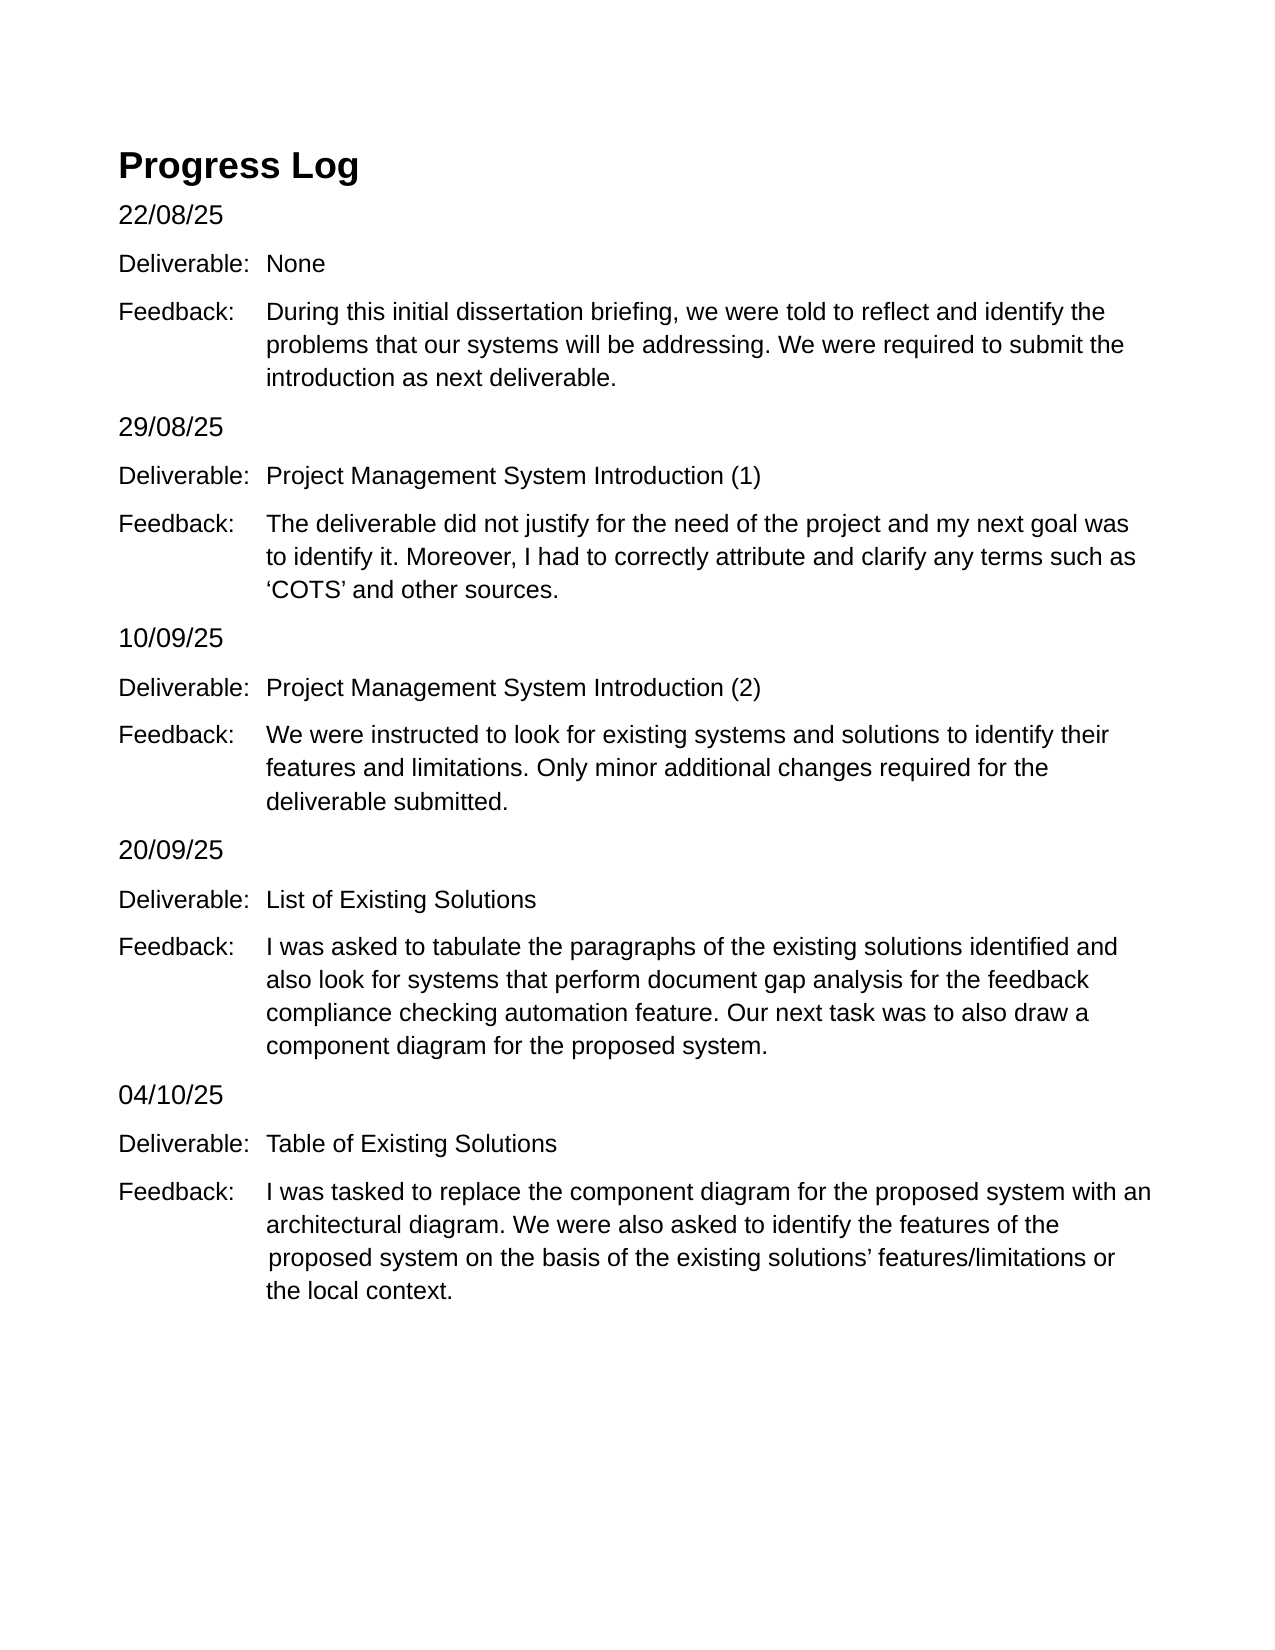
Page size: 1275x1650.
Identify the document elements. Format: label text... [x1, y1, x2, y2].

text Feedback: We were instructed to look for existing systems and solutions to identify their features and limitations. Only minor additional changes required for the deliverable submitted. [118, 720, 1157, 815]
text 20/09/25 [118, 834, 1157, 865]
text 04/10/25 [118, 1079, 1157, 1110]
text Feedback: The deliverable did not justify for the need of the project and my next goal was to identify it. Moreover, I had to correctly attribute and clarify any terms such as ‘COTS’ and other sources. [118, 509, 1157, 603]
text Deliverable: Project Management System Introduction (2) [118, 673, 1157, 702]
text Feedback: I was tasked to replace the component diagram for the proposed system with an architectural diagram. We were also asked to identify the features of the proposed system on the basis of the existing solutions’ features/limitations or the local context. [118, 1177, 1157, 1305]
subtitle Progress Log [118, 143, 1157, 186]
text Deliverable: Project Management System Introduction (1) [118, 461, 1157, 490]
text 10/09/25 [118, 622, 1157, 653]
text 29/08/25 [118, 411, 1157, 442]
text 22/08/25 [118, 199, 1157, 230]
text Deliverable: Table of Existing Solutions [118, 1129, 1157, 1158]
text Deliverable: List of Existing Solutions [118, 884, 1157, 913]
text Feedback: During this initial dissertation briefing, we were told to reflect and identify the problems that our systems will be addressing. We were required to submit the introduction as next deliverable. [118, 297, 1157, 392]
text Deliverable: None [118, 249, 1157, 278]
text Feedback: I was asked to tabulate the paragraphs of the existing solutions identified and also look for systems that perform document gap analysis for the feedback compliance checking automation feature. Our next task was to also draw a component diagram for the proposed system. [118, 932, 1157, 1060]
